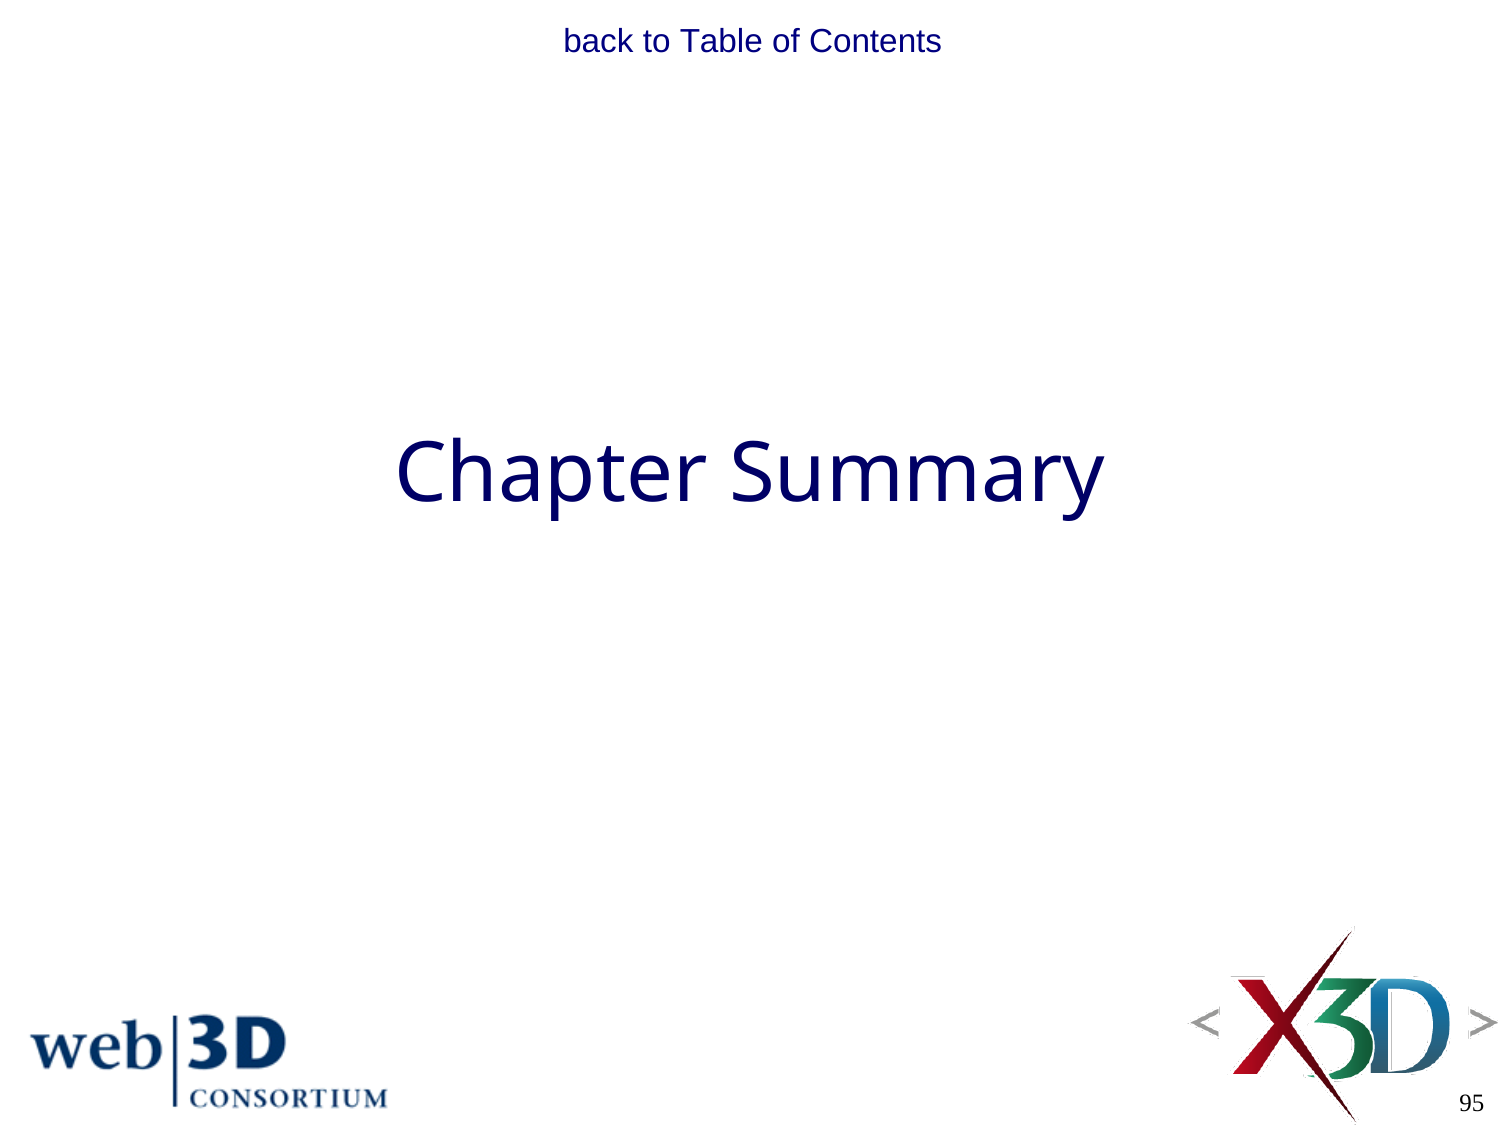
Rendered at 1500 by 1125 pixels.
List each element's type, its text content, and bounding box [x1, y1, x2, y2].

picture [12, 998, 413, 1118]
text_box back to Table of Contents [548, 14, 958, 68]
picture [1187, 926, 1500, 1125]
title Chapter Summary [112, 374, 1388, 563]
